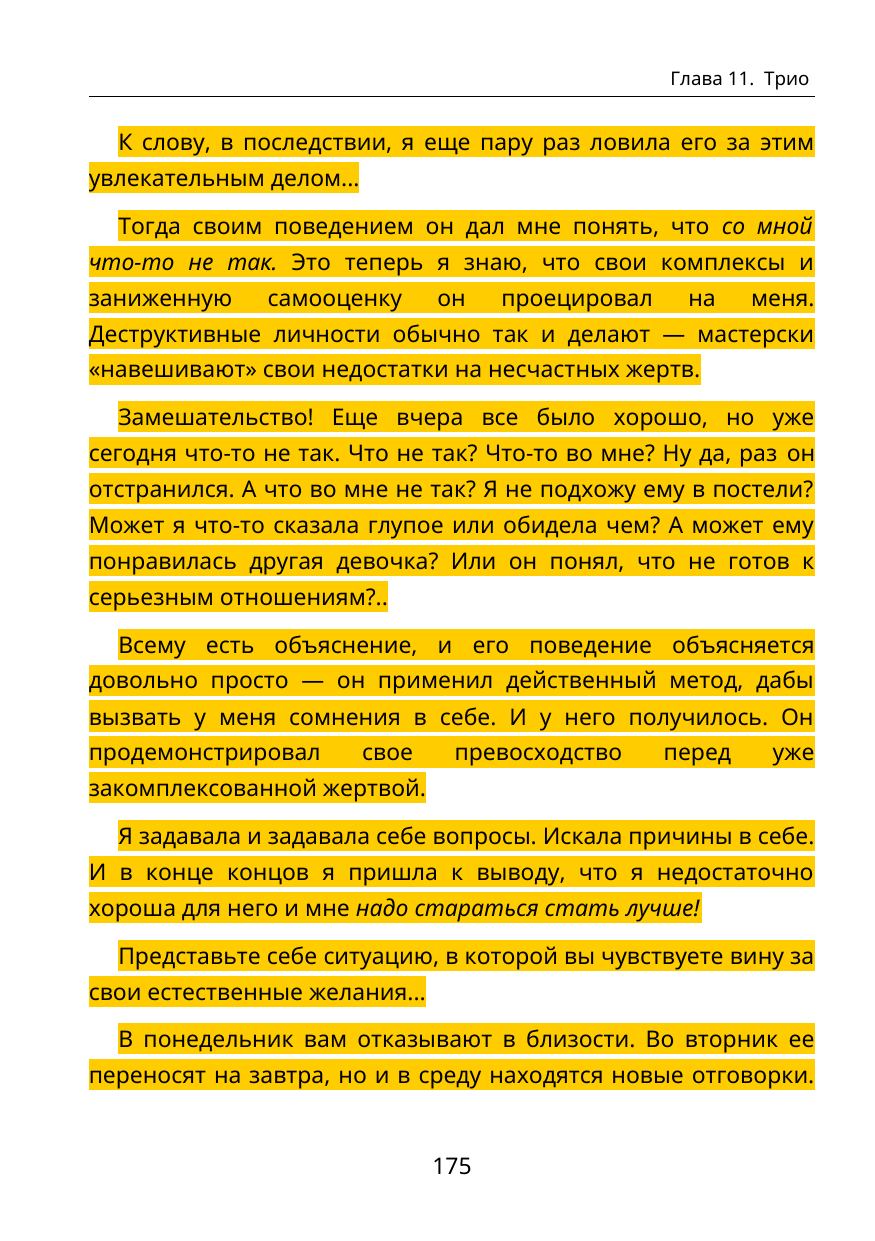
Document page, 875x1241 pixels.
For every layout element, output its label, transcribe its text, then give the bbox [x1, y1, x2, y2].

text Тогда своим поведением он дал мне понять, что со мной что-то не так. Это теперь я знаю, что свои комплексы и заниженную самооценку он проецировал на меня. Деструктивные личности обычно так и делают — мастерски «навешивают» свои недостатки на несчастных жертв. [88, 210, 815, 385]
text В понедельник вам отказывают в близости. Во вторник ее переносят на завтра, но и в среду находятся новые отговорки. [88, 1023, 815, 1090]
text К слову, в последствии, я еще пару раз ловила его за этим увлекательным делом... [88, 126, 815, 193]
text Я задавала и задавала себе вопросы. Искала причины в себе. И в конце концов я пришла к выводу, что я недостаточно хороша для него и мне надо стараться стать лучше! [88, 820, 815, 923]
text Замешательство! Еще вчера все было хорошо, но уже сегодня что-то не так. Что не так? Что-то во мне? Ну да, раз он отстранился. А что во мне не так? Я не подхожу ему в постели? Может я что-то сказала глупое или обидела чем? А может ему понравилась другая девочка? Или он понял, что не готов к серьезным отношениям?.. [88, 401, 815, 612]
text Представьте себе ситуацию, в которой вы чувствуете вину за свои естественные желания... [88, 939, 815, 1007]
text Всему есть объяснение, и его поведение объясняется довольно просто — он применил действенный метод, дабы вызвать у меня сомнения в себе. И у него получилось. Он продемонстрировал свое превосходство перед уже закомплексованной жертвой. [88, 628, 815, 803]
